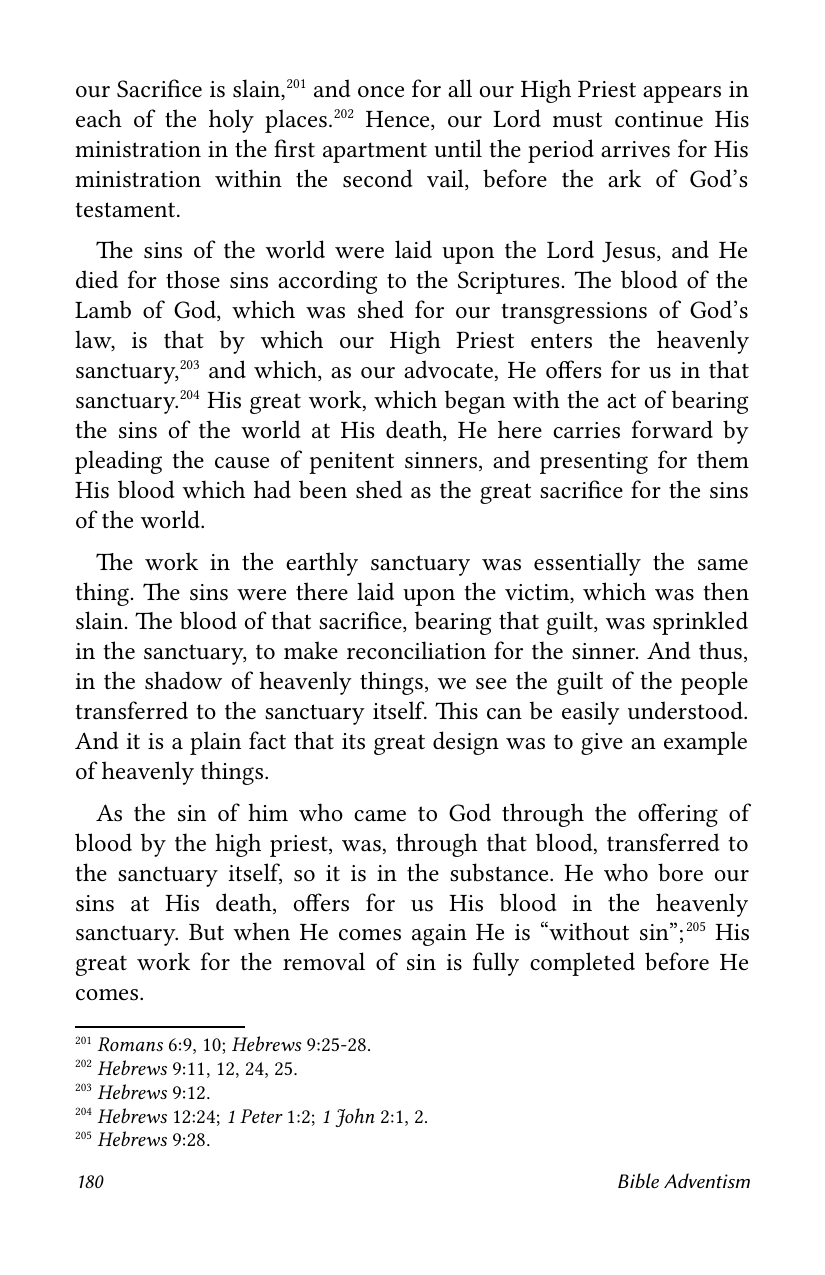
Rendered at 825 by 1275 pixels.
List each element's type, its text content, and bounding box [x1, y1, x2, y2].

text Hebrews 9:12. [75, 1081, 750, 1104]
text The sins of the world were laid upon the Lord Jesus, and He died for those sins according to the Scriptures. The blood of the Lamb of God, which was shed for our transgressions of God’s law, is that by which our High Priest enters the heavenly sanctuary, and which, as our advocate, He offers for us in that sanctuary. His great work, which began with the act of bearing the sins of the world at His death, He here carries forward by pleading the cause of penitent sinners, and presenting for them His blood which had been shed as the great sacrifice for the sins of the world. [75, 237, 750, 534]
text Hebrews 9:11, 12, 24, 25. [75, 1057, 750, 1081]
text The work in the earthly sanctuary was essentially the same thing. The sins were there laid upon the victim, which was then slain. The blood of that sacrifice, bearing that guilt, was sprinkled in the sanctuary, to make reconciliation for the sinner. And thus, in the shadow of heavenly things, we see the guilt of the people transferred to the sanctuary itself. This can be easily understood. And it is a plain fact that its great design was to give an example of heavenly things. [75, 548, 750, 785]
text Hebrews 12:24; 1 Peter 1:2; 1 John 2:1, 2. [75, 1104, 750, 1128]
text Romans 6:9, 10; Hebrews 9:25-28. [75, 1033, 750, 1057]
text our Sacrifice is slain, and once for all our High Priest appears in each of the holy places. Hence, our Lord must continue His ministration in the first apartment until the period arrives for His ministration within the second vail, before the ark of God’s testament. [75, 75, 750, 223]
text Hebrews 9:28. [75, 1128, 750, 1152]
text As the sin of him who came to God through the offering of blood by the high priest, was, through that blood, transferred to the sanctuary itself, so it is in the substance. He who bore our sins at His death, offers for us His blood in the heavenly sanctuary. But when He comes again He is “without sin”; His great work for the removal of sin is fully completed before He comes. [75, 799, 750, 1007]
